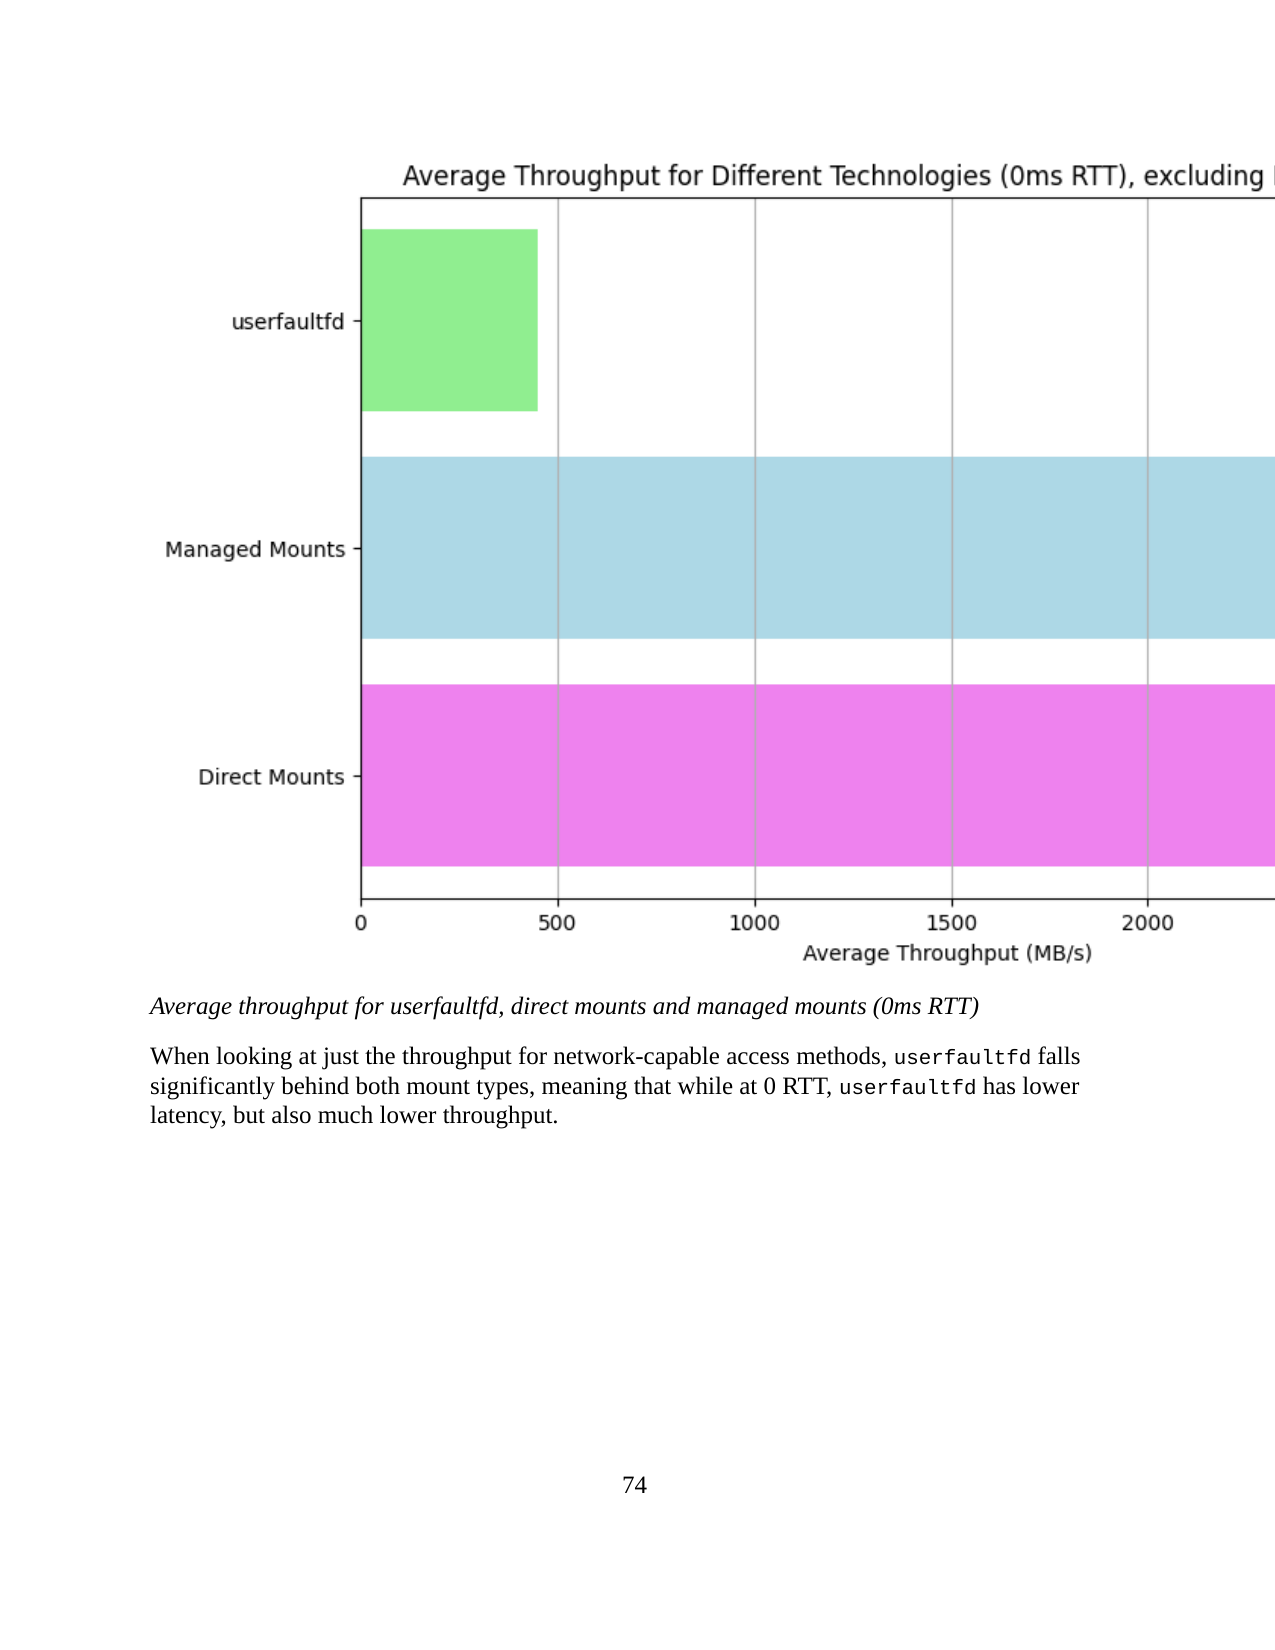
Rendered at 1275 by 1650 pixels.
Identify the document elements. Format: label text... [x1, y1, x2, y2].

text Average throughput for userfaultfd, direct mounts and managed mounts (0ms RTT) [150, 991, 1125, 1020]
picture [150, 150, 1275, 979]
text When looking at just the throughput for network-capable access methods, userfaultfd falls significantly behind both mount types, meaning that while at 0 RTT, userfaultfd has lower latency, but also much lower throughput. [150, 1041, 1125, 1129]
